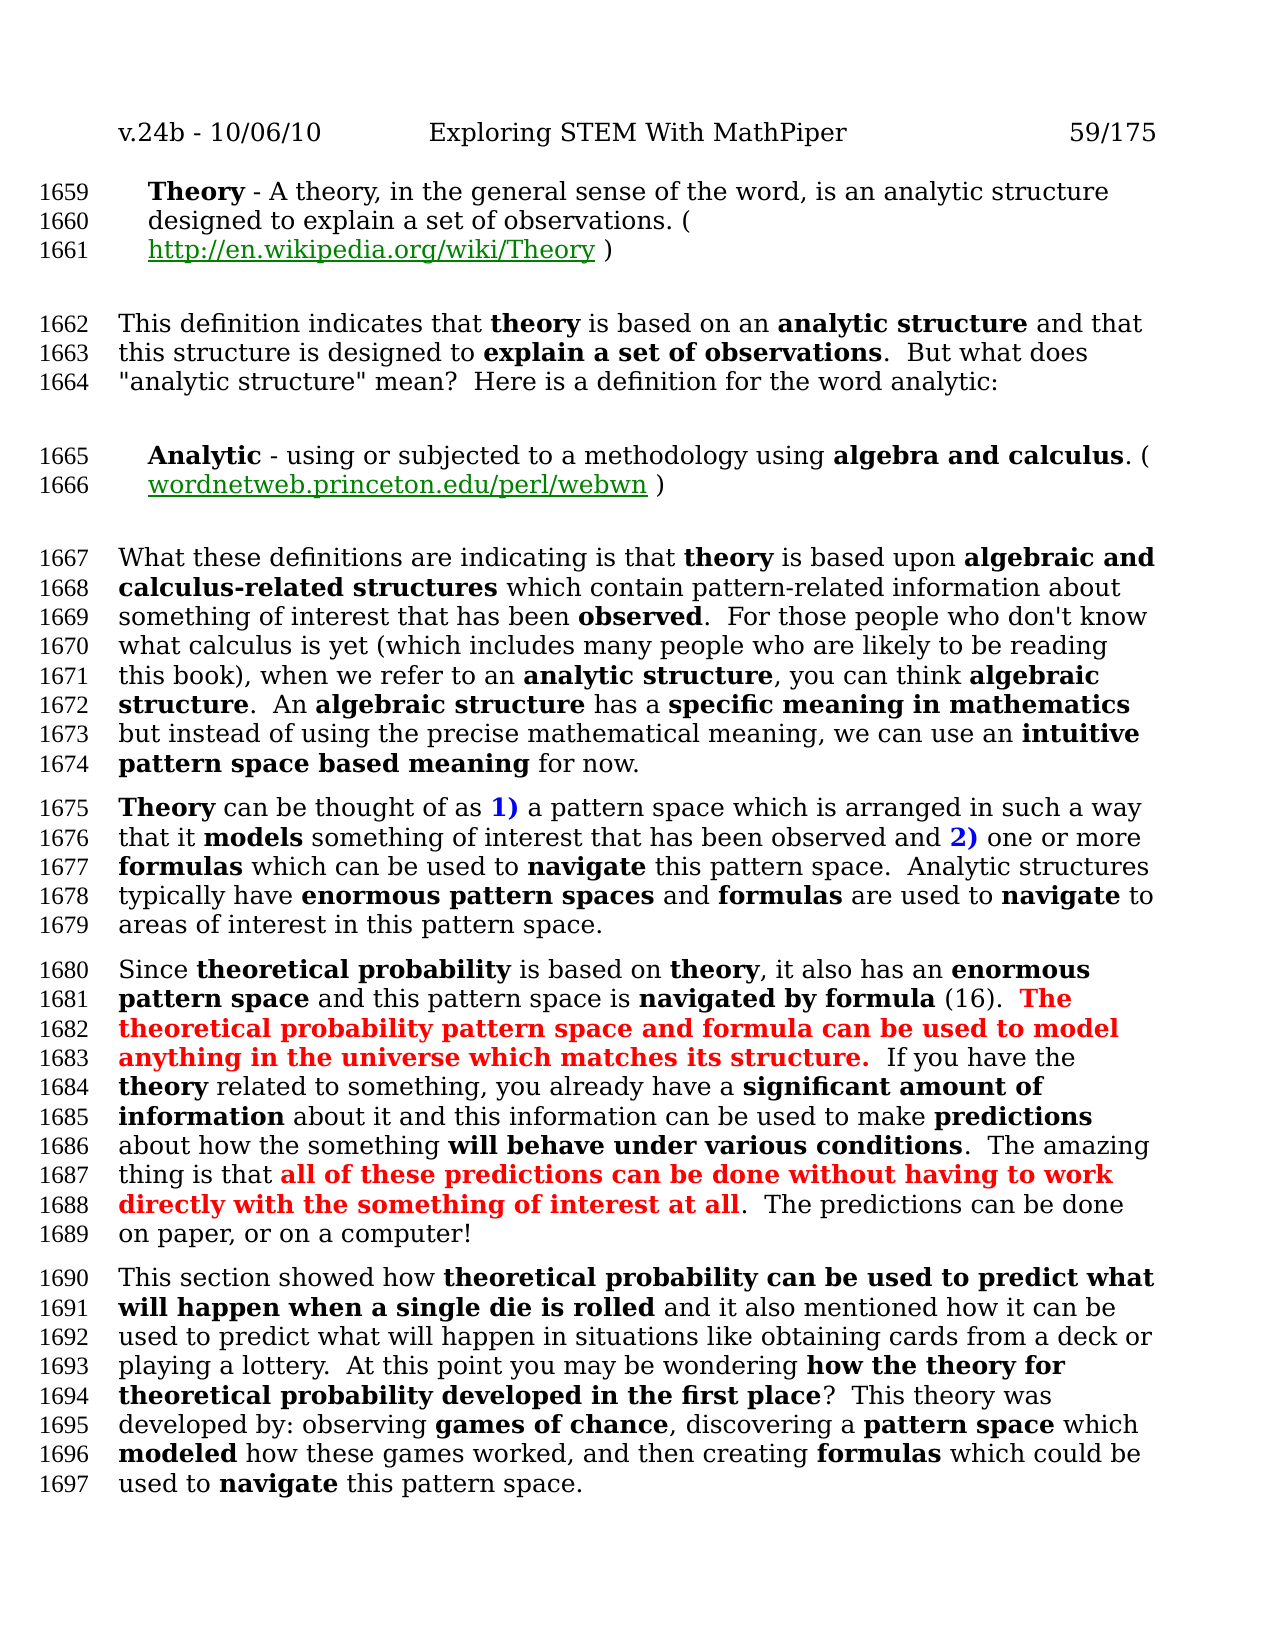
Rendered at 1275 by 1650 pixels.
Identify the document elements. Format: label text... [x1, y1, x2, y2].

text This section showed how theoretical probability can be used to predict what will happen when a single die is rolled and it also mentioned how it can be used to predict what will happen in situations like obtaining cards from a deck or playing a lottery. At this point you may be wondering how the theory for theoretical probability developed in the first place? This theory was developed by: observing games of chance, discovering a pattern space which modeled how these games worked, and then creating formulas which could be used to navigate this pattern space. [118, 1263, 1157, 1498]
text Since theoretical probability is based on theory, it also has an enormous pattern space and this pattern space is navigated by formula (16). The theoretical probability pattern space and formula can be used to model anything in the universe which matches its structure. If you have the theory related to something, you already have a significant amount of information about it and this information can be used to make predictions about how the something will behave under various conditions. The amazing thing is that all of these predictions can be done without having to work directly with the something of interest at all. The predictions can be done on paper, or on a computer! [118, 955, 1157, 1248]
text Theory can be thought of as 1) a pattern space which is arranged in such a way that it models something of interest that has been observed and 2) one or more formulas which can be used to navigate this pattern space. Analytic structures typically have enormous pattern spaces and formulas are used to navigate to areas of interest in this pattern space. [118, 793, 1157, 940]
text This definition indicates that theory is based on an analytic structure and that this structure is designed to explain a set of observations. But what does "analytic structure" mean? Here is a definition for the word analytic: [118, 309, 1157, 397]
text Theory - A theory, in the general sense of the word, is an analytic structure designed to explain a set of observations. ( http://en.wikipedia.org/wiki/Theory ) [148, 177, 1157, 264]
text What these definitions are indicating is that theory is based upon algebraic and calculus-related structures which contain pattern-related information about something of interest that has been observed. For those people who don't know what calculus is yet (which includes many people who are likely to be reading this book), when we refer to an analytic structure, you can think algebraic structure. An algebraic structure has a specific meaning in mathematics but instead of using the precise mathematical meaning, we can use an intuitive pattern space based meaning for now. [118, 543, 1157, 778]
text Analytic - using or subjected to a methodology using algebra and calculus. ( wordnetweb.princeton.edu/perl/webwn ) [148, 441, 1157, 499]
